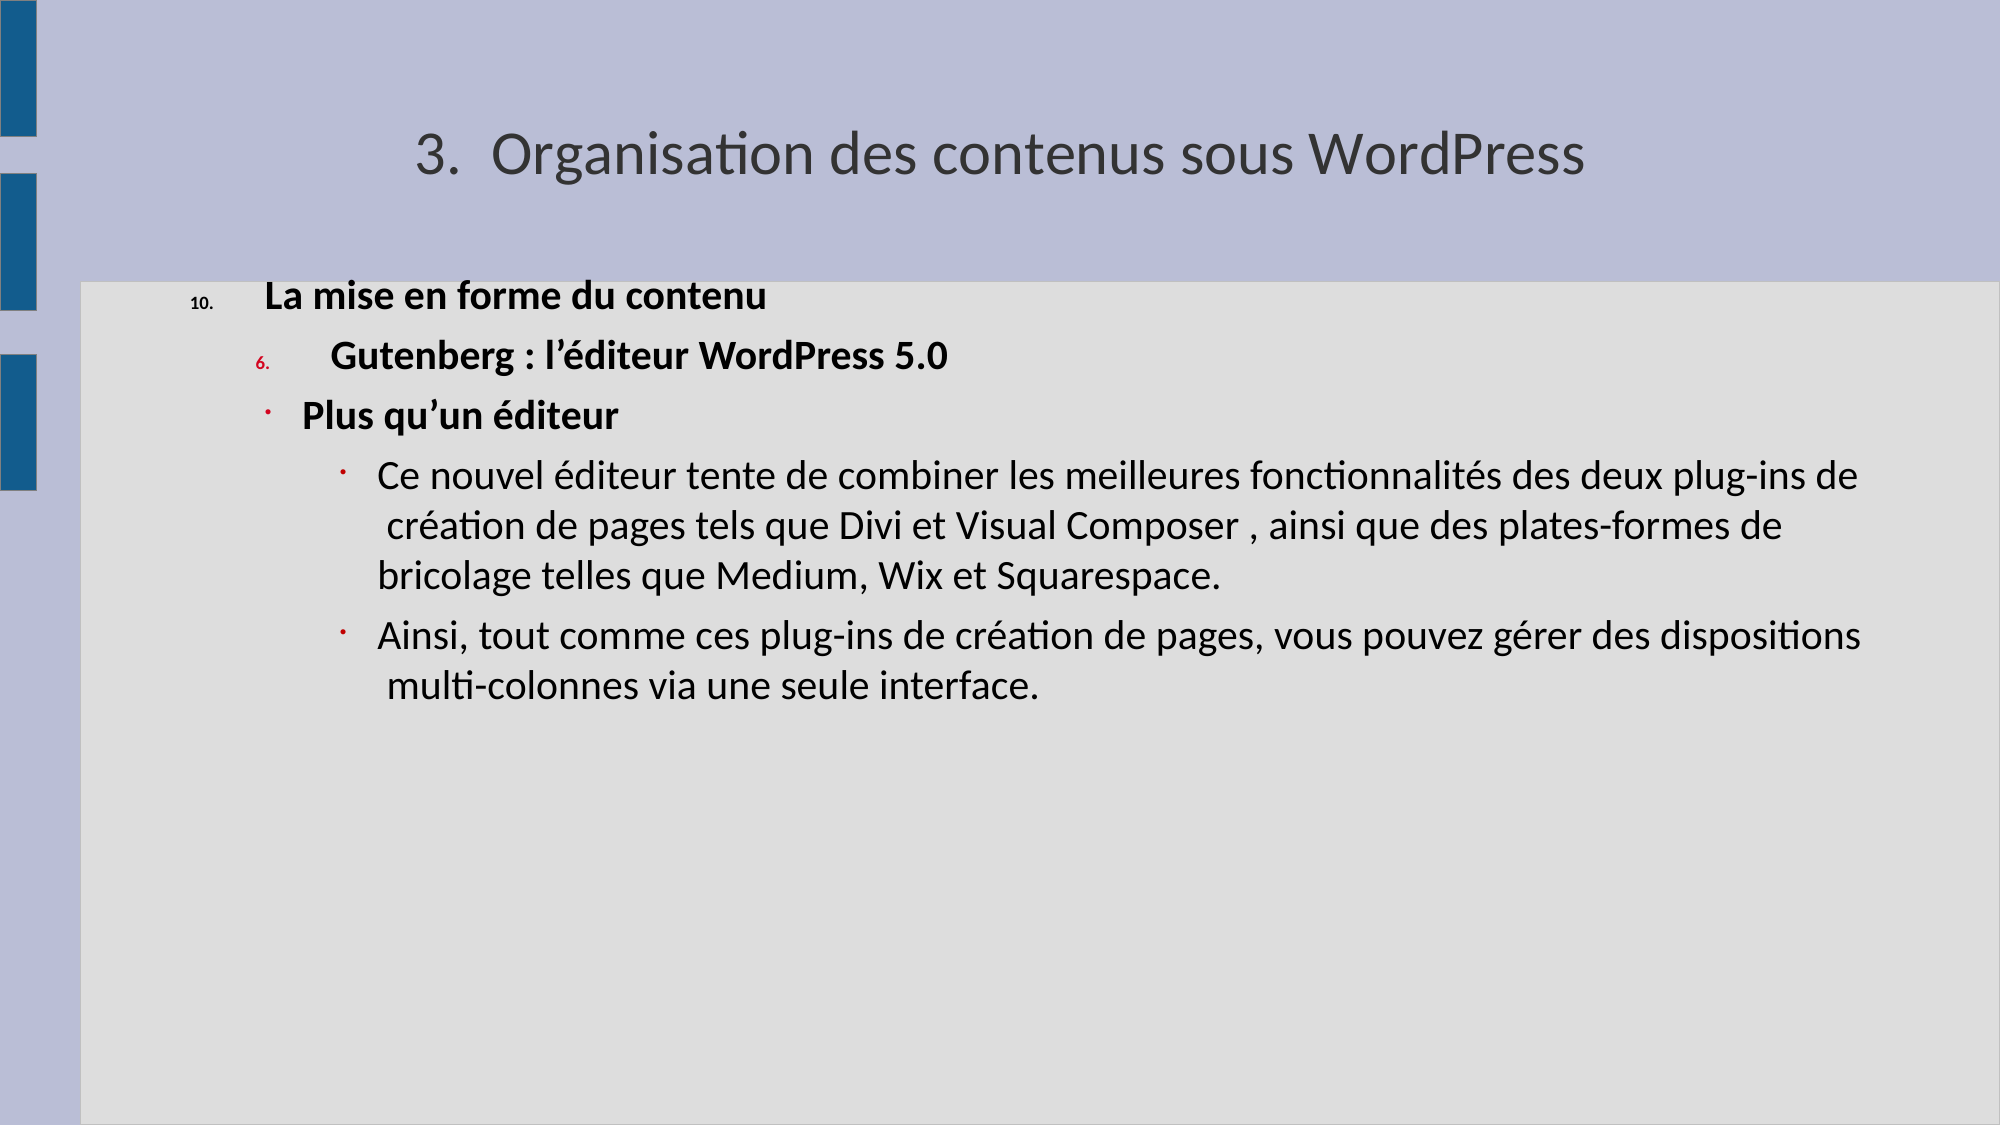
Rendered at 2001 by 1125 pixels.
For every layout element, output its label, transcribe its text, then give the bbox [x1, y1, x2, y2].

title 3. Organisation des contenus sous WordPress [405, 109, 1595, 255]
text_box La mise en forme du contenu Gutenberg : l’éditeur WordPress 5.0 Plus qu’un éditeur Ce nouvel éditeur tente de combiner les meilleures fonctionnalités des deux plug-ins de création de pages tels que Divi et Visual Composer , ainsi que des plates-formes de bricolage telles que Medium, Wix et Squarespace. Ainsi, tout comme ces plug-ins de création de pages, vous pouvez gérer des dispositions multi-colonnes via une seule interface. [187, 255, 1864, 708]
